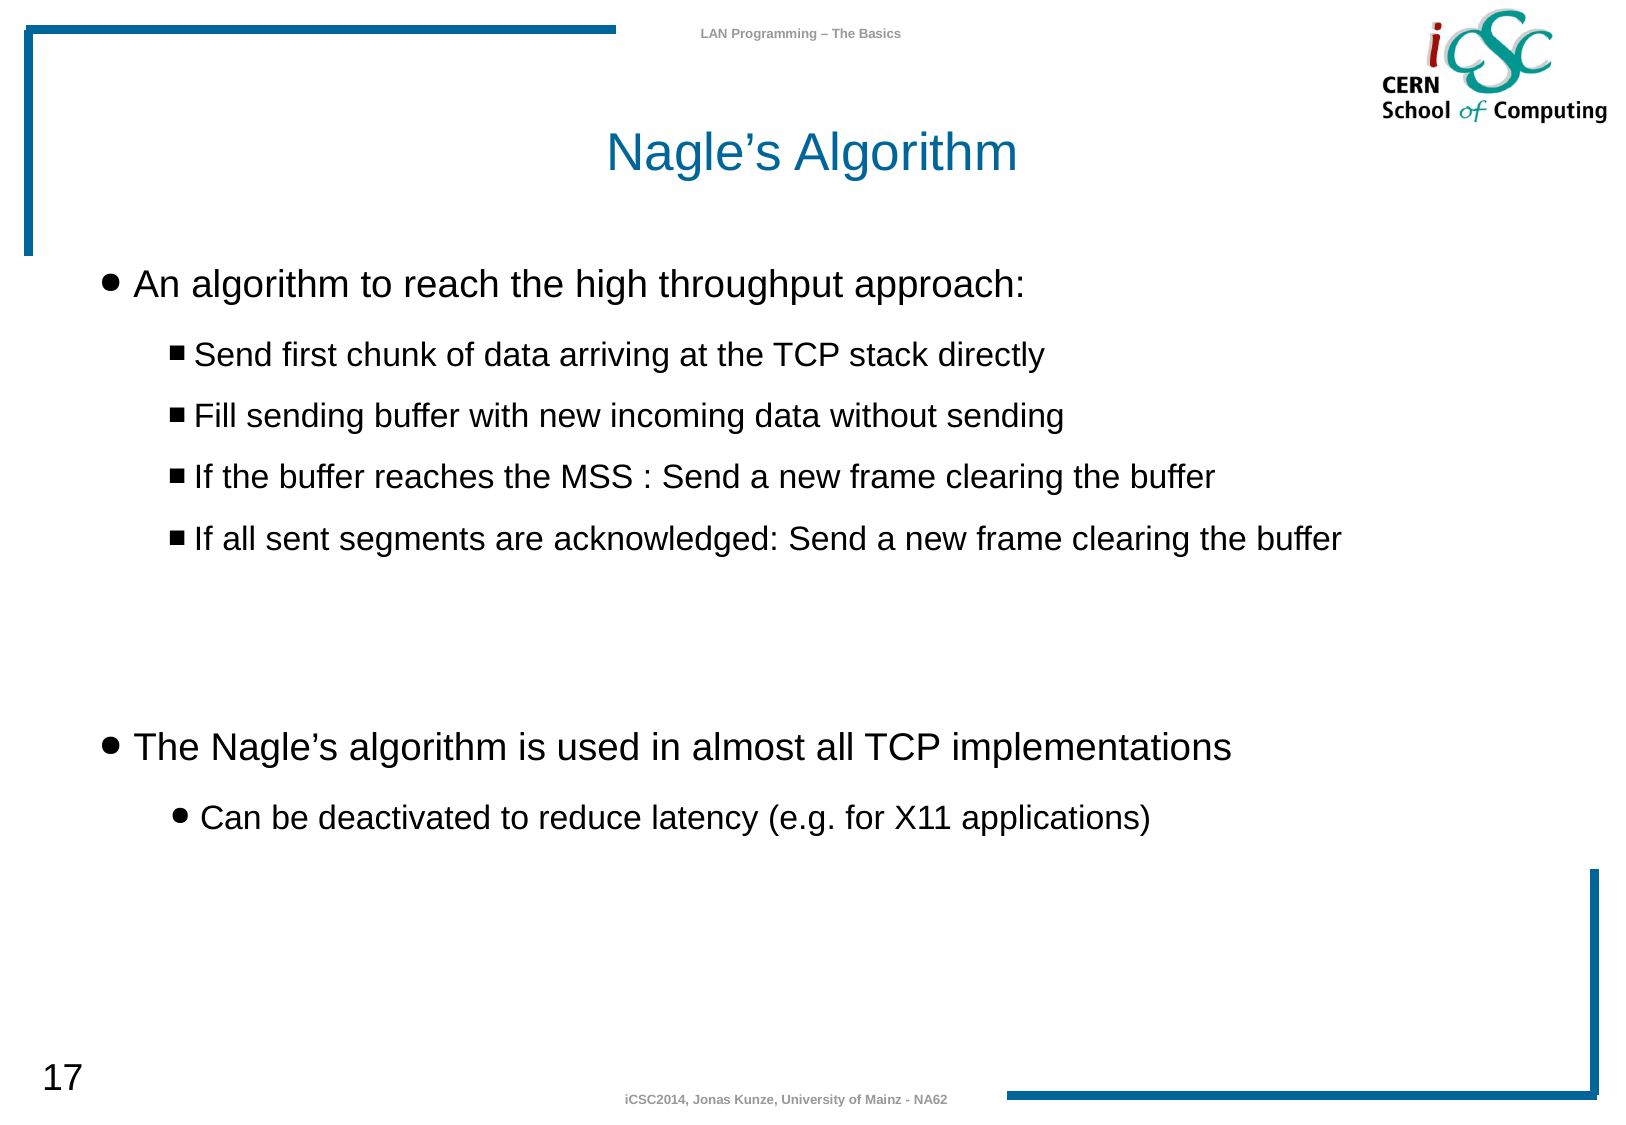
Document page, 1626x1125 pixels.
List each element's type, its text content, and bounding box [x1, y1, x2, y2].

picture [1381, 8, 1608, 125]
title Nagle’s Algorithm [81, 44, 1544, 233]
list An algorithm to reach the high throughput approach: Send first chunk of data arriving at the TCP stack directly Fill sending buffer with new incoming data without sending If the buffer reaches the MSS : Send a new frame clearing the buffer If all sent segments are acknowledged: Send a new frame clearing the buffer The Nagle’s algorithm is used in almost all TCP implementations Can be deactivated to reduce latency (e.g. for X11 applications) [81, 263, 1512, 1051]
